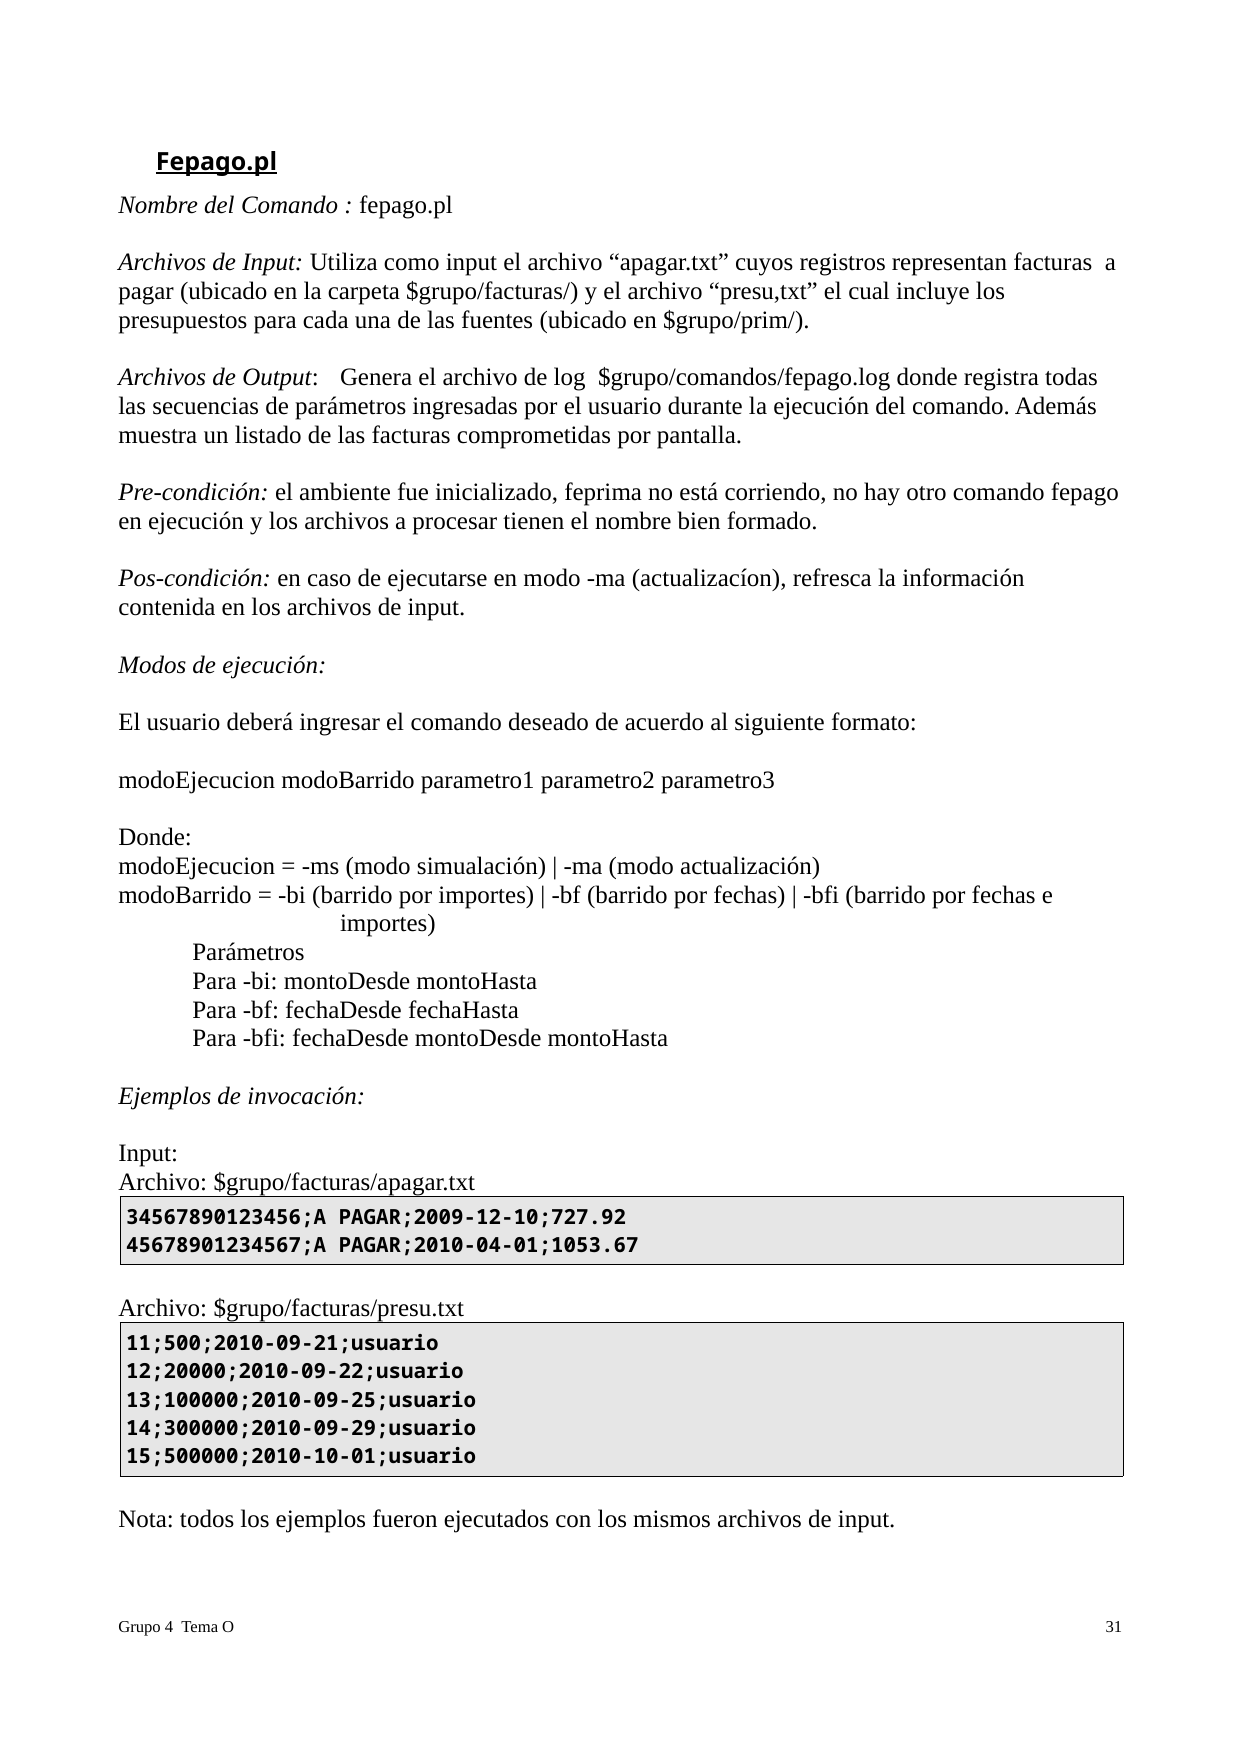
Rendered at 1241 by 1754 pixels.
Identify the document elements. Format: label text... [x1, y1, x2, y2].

text Para -bfi: fechaDesde montoDesde montoHasta [118, 1023, 1122, 1052]
text Donde: [118, 822, 1122, 851]
text Input: [118, 1138, 1122, 1167]
text modoEjecucion modoBarrido parametro1 parametro2 parametro3 [118, 765, 1122, 793]
text Para -bi: montoDesde montoHasta [118, 966, 1122, 995]
text Nombre del Comando : fepago.pl [118, 190, 1122, 218]
text modoEjecucion = -ms (modo simualación) | -ma (modo actualización) [118, 851, 1122, 880]
table_header 11;500;2010-09-21;usuario 12;20000;2010-09-22;usuario 13;100000;2010-09-25;usuario 14;300000;2010-09-29;usuario 15;500000;2010-10-01;usuario [121, 1323, 1123, 1476]
text Ejemplos de invocación: [118, 1081, 1122, 1110]
text Archivo: $grupo/facturas/apagar.txt [118, 1167, 1122, 1196]
text Pre-condición: el ambiente fue inicializado, feprima no está corriendo, no hay otro comando fepago en ejecución y los archivos a procesar tienen el nombre bien formado. [118, 477, 1122, 535]
text Para -bf: fechaDesde fechaHasta [118, 995, 1122, 1023]
text El usuario deberá ingresar el comando deseado de acuerdo al siguiente formato: [118, 707, 1122, 736]
text modoBarrido = -bi (barrido por importes) | -bf (barrido por fechas) | -bfi (barrido por fechas e importes) [118, 880, 1122, 937]
subtitle Fepago.pl [156, 143, 1122, 177]
text Archivos de Output: Genera el archivo de log $grupo/comandos/fepago.log donde registra todas las secuencias de parámetros ingresadas por el usuario durante la ejecución del comando. Además muestra un listado de las facturas comprometidas por pantalla. [118, 362, 1122, 448]
text Nota: todos los ejemplos fueron ejecutados con los mismos archivos de input. [118, 1504, 1122, 1533]
text Parámetros [118, 937, 1122, 966]
text Modos de ejecución: [118, 650, 1122, 678]
text Archivo: $grupo/facturas/presu.txt [118, 1293, 1122, 1322]
table_header 34567890123456;A PAGAR;2009-12-10;727.92 45678901234567;A PAGAR;2010-04-01;1053.67 [121, 1197, 1123, 1264]
text Archivos de Input: Utiliza como input el archivo “apagar.txt” cuyos registros representan facturas a pagar (ubicado en la carpeta $grupo/facturas/) y el archivo “presu,txt” el cual incluye los presupuestos para cada una de las fuentes (ubicado en $grupo/prim/). [118, 247, 1122, 333]
text Pos-condición: en caso de ejecutarse en modo -ma (actualizacíon), refresca la información contenida en los archivos de input. [118, 563, 1122, 621]
